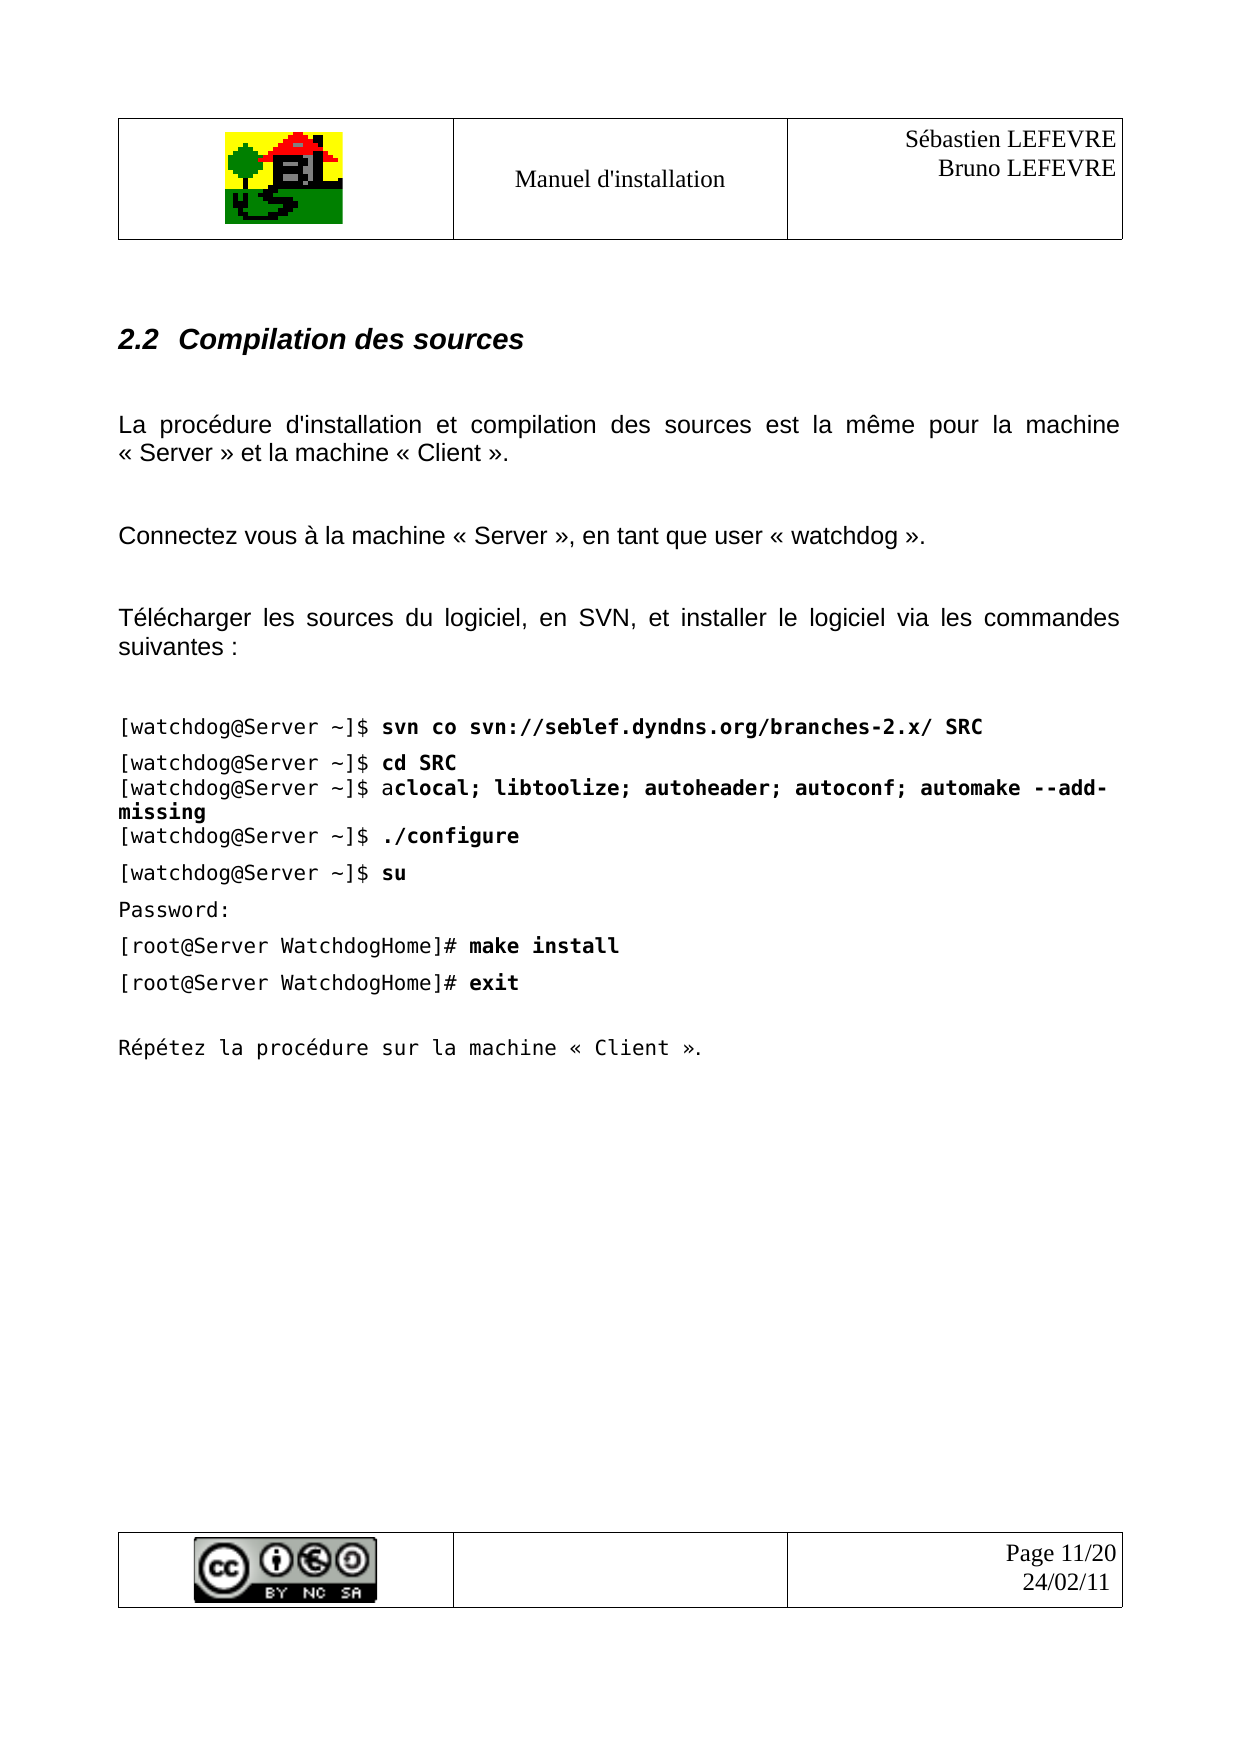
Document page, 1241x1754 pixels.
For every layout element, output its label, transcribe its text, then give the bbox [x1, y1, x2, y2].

text La procédure d'installation et compilation des sources est la même pour la machine « Server » et la machine « Client ». [118, 410, 1122, 467]
picture [193, 1537, 378, 1603]
text Password: [118, 898, 1122, 922]
subtitle Compilation des sources [118, 322, 1122, 356]
text [root@Server WatchdogHome]# exit [118, 971, 1122, 996]
text [watchdog@Server ~]$ aclocal; libtoolize; autoheader; autoconf; automake --add-missing [118, 776, 1122, 824]
text Télécharger les sources du logiciel, en SVN, et installer le logiciel via les commandes suivantes : [118, 603, 1122, 661]
text Répétez la procédure sur la machine « Client ». [118, 1032, 1122, 1061]
text [watchdog@Server ~]$ cd SRC [118, 751, 1122, 776]
picture [225, 132, 343, 224]
text [watchdog@Server ~]$ svn co svn://seblef.dyndns.org/branches-2.x/ SRC [118, 715, 1122, 739]
text Connectez vous à la machine « Server », en tant que user « watchdog ». [118, 521, 1122, 550]
text [watchdog@Server ~]$ su [118, 861, 1122, 885]
text [root@Server WatchdogHome]# make install [118, 934, 1122, 959]
text [watchdog@Server ~]$ ./configure [118, 824, 1122, 848]
